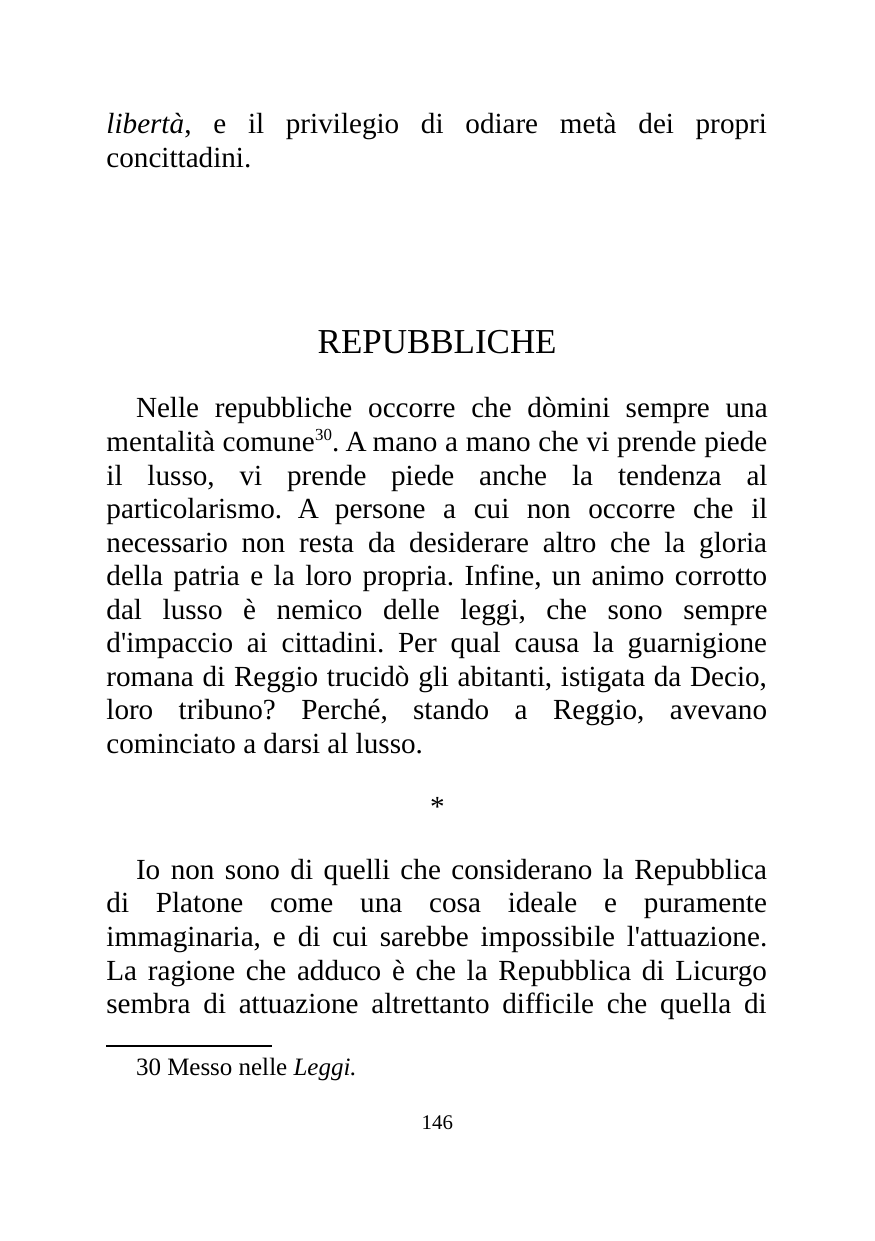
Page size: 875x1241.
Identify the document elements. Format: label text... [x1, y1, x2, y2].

text Messo nelle Leggi. [106, 1052, 768, 1080]
text Io non sono di quelli che considerano la Repubblica di Platone come una cosa ideale e puramente immaginaria, e di cui sarebbe impossibile l'attuazione. La ragione che adduco è che la Repubblica di Licurgo sembra di attuazione altrettanto difficile che quella di [106, 852, 768, 1020]
text libertà, e il privilegio di odiare metà dei propri concittadini. [106, 106, 768, 173]
text * [106, 789, 768, 823]
subtitle REPUBBLICHE [106, 321, 768, 361]
text Nelle repubbliche occorre che dòmini sempre una mentalità comune. A mano a mano che vi prende piede il lusso, vi prende piede anche la tendenza al particolarismo. A persone a cui non occorre che il necessario non resta da desiderare altro che la gloria della patria e la loro propria. Infine, un animo corrotto dal lusso è nemico delle leggi, che sono sempre d'impaccio ai cittadini. Per qual causa la guarnigione romana di Reggio trucidò gli abitanti, istigata da Decio, loro tribuno? Perché, stando a Reggio, avevano cominciato a darsi al lusso. [106, 391, 768, 759]
